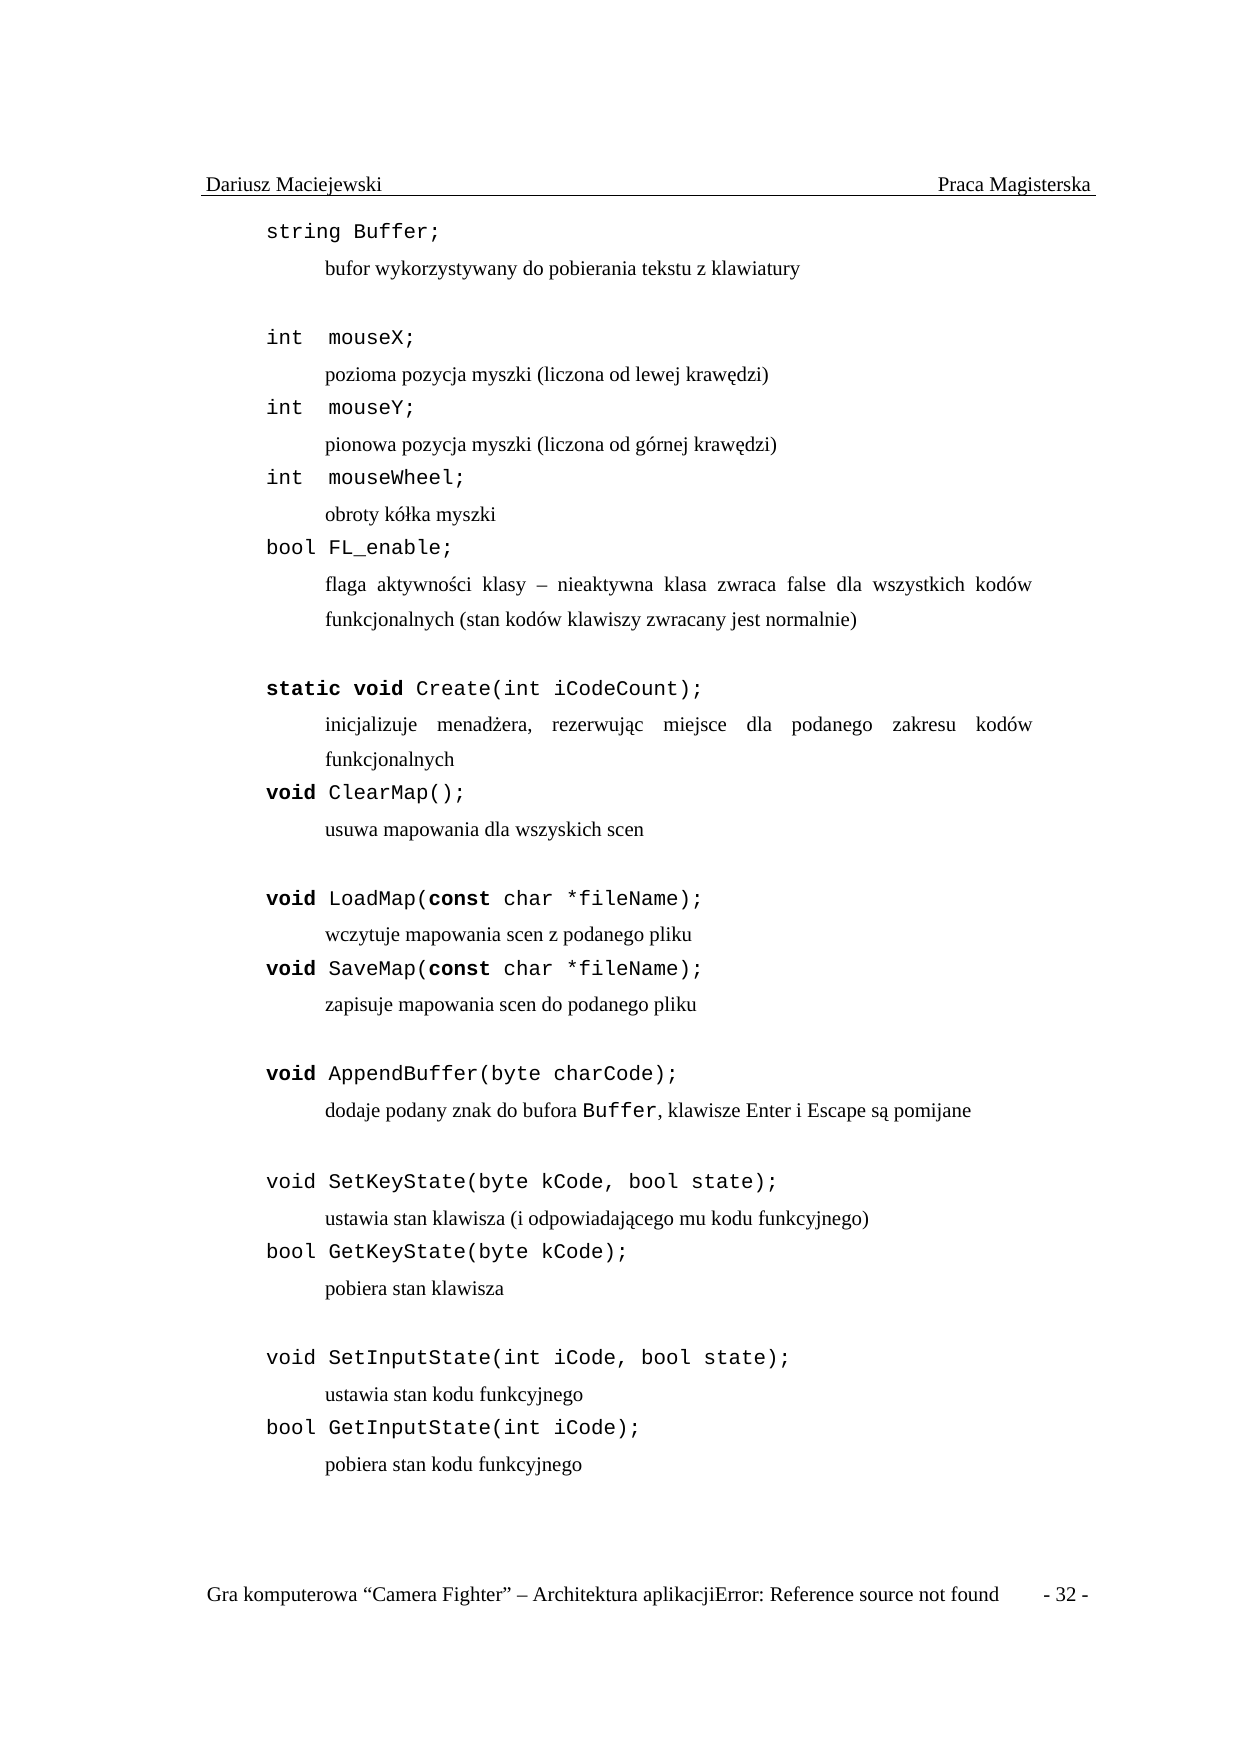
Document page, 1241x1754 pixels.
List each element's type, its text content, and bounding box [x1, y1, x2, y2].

text ustawia stan kodu funkcyjnego [325, 1382, 1033, 1406]
text pobiera stan klawisza [325, 1277, 1033, 1300]
text pobiera stan kodu funkcyjnego [325, 1453, 1033, 1476]
text obroty kółka myszki [325, 503, 1033, 526]
text zapisuje mapowania scen do podanego pliku [325, 993, 1033, 1016]
text void AppendBuffer(byte charCode); [266, 1063, 1033, 1087]
text void SetInputState(int iCode, bool state); [266, 1347, 1033, 1371]
text flaga aktywności klasy – nieaktywna klasa zwraca false dla wszystkich kodów funkcjonalnych (stan kodów klawiszy zwracany jest normalnie) [325, 573, 1033, 631]
text dodaje podany znak do bufora Buffer, klawisze Enter i Escape są pomijane [325, 1099, 1033, 1124]
text void SaveMap(const char *fileName); [266, 958, 1033, 982]
text bufor wykorzystywany do pobierania tekstu z klawiatury [325, 257, 1033, 280]
text ustawia stan klawisza (i odpowiadającego mu kodu funkcyjnego) [325, 1207, 1033, 1230]
text inicjalizuje menadżera, rezerwując miejsce dla podanego zakresu kodów funkcjonalnych [325, 713, 1033, 771]
text void ClearMap(); [266, 782, 1033, 806]
text int mouseWheel; [266, 467, 1033, 491]
text void LoadMap(const char *fileName); [266, 888, 1033, 911]
text pionowa pozycja myszki (liczona od górnej krawędzi) [325, 432, 1033, 456]
text usuwa mapowania dla wszyskich scen [325, 818, 1033, 841]
text bool GetKeyState(byte kCode); [266, 1242, 1033, 1265]
text string Buffer; [266, 221, 1033, 245]
text int mouseX; [266, 327, 1033, 351]
text bool FL_enable; [266, 537, 1033, 561]
text int mouseY; [266, 397, 1033, 421]
text void SetKeyState(byte kCode, bool state); [266, 1171, 1033, 1195]
text wczytuje mapowania scen z podanego pliku [325, 923, 1033, 946]
text bool GetInputState(int iCode); [266, 1417, 1033, 1441]
text pozioma pozycja myszki (liczona od lewej krawędzi) [325, 362, 1033, 386]
text static void Create(int iCodeCount); [266, 677, 1033, 701]
